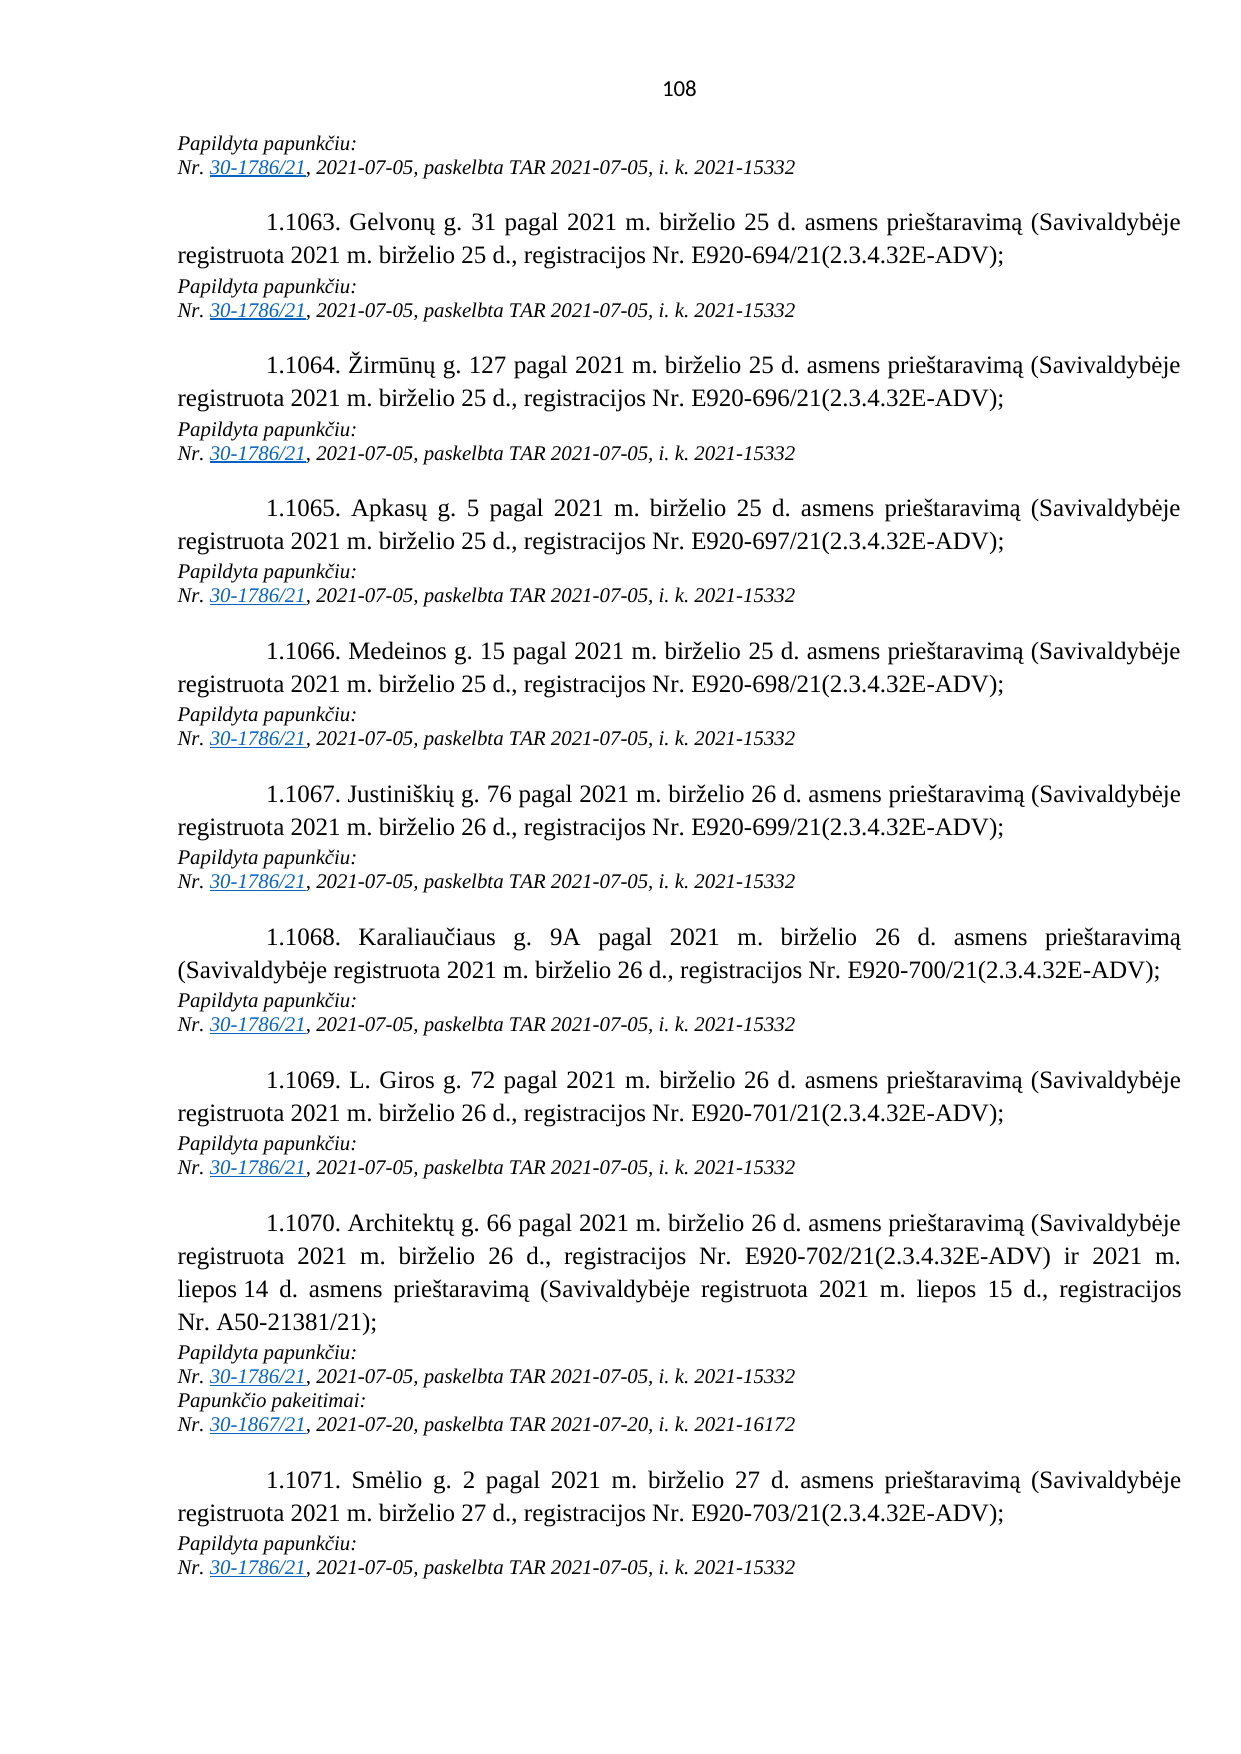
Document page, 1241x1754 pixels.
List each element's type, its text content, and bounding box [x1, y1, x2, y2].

text Nr. 30-1786/21, 2021-07-05, paskelbta TAR 2021-07-05, i. k. 2021-15332 [177, 583, 1181, 607]
text Papildyta papunkčiu: [177, 702, 1181, 726]
text 1.1068. Karaliaučiaus g. 9A pagal 2021 m. birželio 26 d. asmens prieštaravimą (Savivaldybėje registruota 2021 m. birželio 26 d., registracijos Nr. E920-700/21(2.3.4.32E-ADV); [177, 922, 1181, 984]
text Nr. 30-1786/21, 2021-07-05, paskelbta TAR 2021-07-05, i. k. 2021-15332 [177, 1012, 1181, 1036]
text 1.1070. Architektų g. 66 pagal 2021 m. birželio 26 d. asmens prieštaravimą (Savivaldybėje registruota 2021 m. birželio 26 d., registracijos Nr. E920-702/21(2.3.4.32E-ADV) ir 2021 m. liepos 14 d. asmens prieštaravimą (Savivaldybėje registruota 2021 m. liepos 15 d., registracijos Nr. A50-21381/21); [177, 1208, 1181, 1336]
text Nr. 30-1786/21, 2021-07-05, paskelbta TAR 2021-07-05, i. k. 2021-15332 [177, 1364, 1181, 1388]
text Nr. 30-1786/21, 2021-07-05, paskelbta TAR 2021-07-05, i. k. 2021-15332 [177, 726, 1181, 750]
text Papildyta papunkčiu: [177, 1531, 1181, 1555]
text Papunkčio pakeitimai: [177, 1388, 1181, 1412]
text Papildyta papunkčiu: [177, 416, 1181, 441]
text 1.1064. Žirmūnų g. 127 pagal 2021 m. birželio 25 d. asmens prieštaravimą (Savivaldybėje registruota 2021 m. birželio 25 d., registracijos Nr. E920-696/21(2.3.4.32E-ADV); [177, 350, 1181, 412]
text Papildyta papunkčiu: [177, 988, 1181, 1012]
text Nr. 30-1786/21, 2021-07-05, paskelbta TAR 2021-07-05, i. k. 2021-15332 [177, 1555, 1181, 1579]
text 1.1066. Medeinos g. 15 pagal 2021 m. birželio 25 d. asmens prieštaravimą (Savivaldybėje registruota 2021 m. birželio 25 d., registracijos Nr. E920-698/21(2.3.4.32E-ADV); [177, 636, 1181, 698]
text Nr. 30-1786/21, 2021-07-05, paskelbta TAR 2021-07-05, i. k. 2021-15332 [177, 155, 1181, 179]
text Papildyta papunkčiu: [177, 273, 1181, 298]
text 1.1067. Justiniškių g. 76 pagal 2021 m. birželio 26 d. asmens prieštaravimą (Savivaldybėje registruota 2021 m. birželio 26 d., registracijos Nr. E920-699/21(2.3.4.32E-ADV); [177, 779, 1181, 841]
text Nr. 30-1786/21, 2021-07-05, paskelbta TAR 2021-07-05, i. k. 2021-15332 [177, 441, 1181, 464]
text 1.1063. Gelvonų g. 31 pagal 2021 m. birželio 25 d. asmens prieštaravimą (Savivaldybėje registruota 2021 m. birželio 25 d., registracijos Nr. E920-694/21(2.3.4.32E-ADV); [177, 207, 1181, 269]
text 1.1065. Apkasų g. 5 pagal 2021 m. birželio 25 d. asmens prieštaravimą (Savivaldybėje registruota 2021 m. birželio 25 d., registracijos Nr. E920-697/21(2.3.4.32E-ADV); [177, 493, 1181, 555]
text Nr. 30-1786/21, 2021-07-05, paskelbta TAR 2021-07-05, i. k. 2021-15332 [177, 298, 1181, 322]
text Papildyta papunkčiu: [177, 845, 1181, 869]
text Papildyta papunkčiu: [177, 131, 1181, 155]
text Nr. 30-1786/21, 2021-07-05, paskelbta TAR 2021-07-05, i. k. 2021-15332 [177, 869, 1181, 893]
text Papildyta papunkčiu: [177, 559, 1181, 583]
text Nr. 30-1867/21, 2021-07-20, paskelbta TAR 2021-07-20, i. k. 2021-16172 [177, 1412, 1181, 1436]
text Papildyta papunkčiu: [177, 1340, 1181, 1364]
text 1.1069. L. Giros g. 72 pagal 2021 m. birželio 26 d. asmens prieštaravimą (Savivaldybėje registruota 2021 m. birželio 26 d., registracijos Nr. E920-701/21(2.3.4.32E-ADV); [177, 1065, 1181, 1127]
text Papildyta papunkčiu: [177, 1131, 1181, 1155]
text 1.1071. Smėlio g. 2 pagal 2021 m. birželio 27 d. asmens prieštaravimą (Savivaldybėje registruota 2021 m. birželio 27 d., registracijos Nr. E920-703/21(2.3.4.32E-ADV); [177, 1465, 1181, 1527]
text Nr. 30-1786/21, 2021-07-05, paskelbta TAR 2021-07-05, i. k. 2021-15332 [177, 1155, 1181, 1179]
